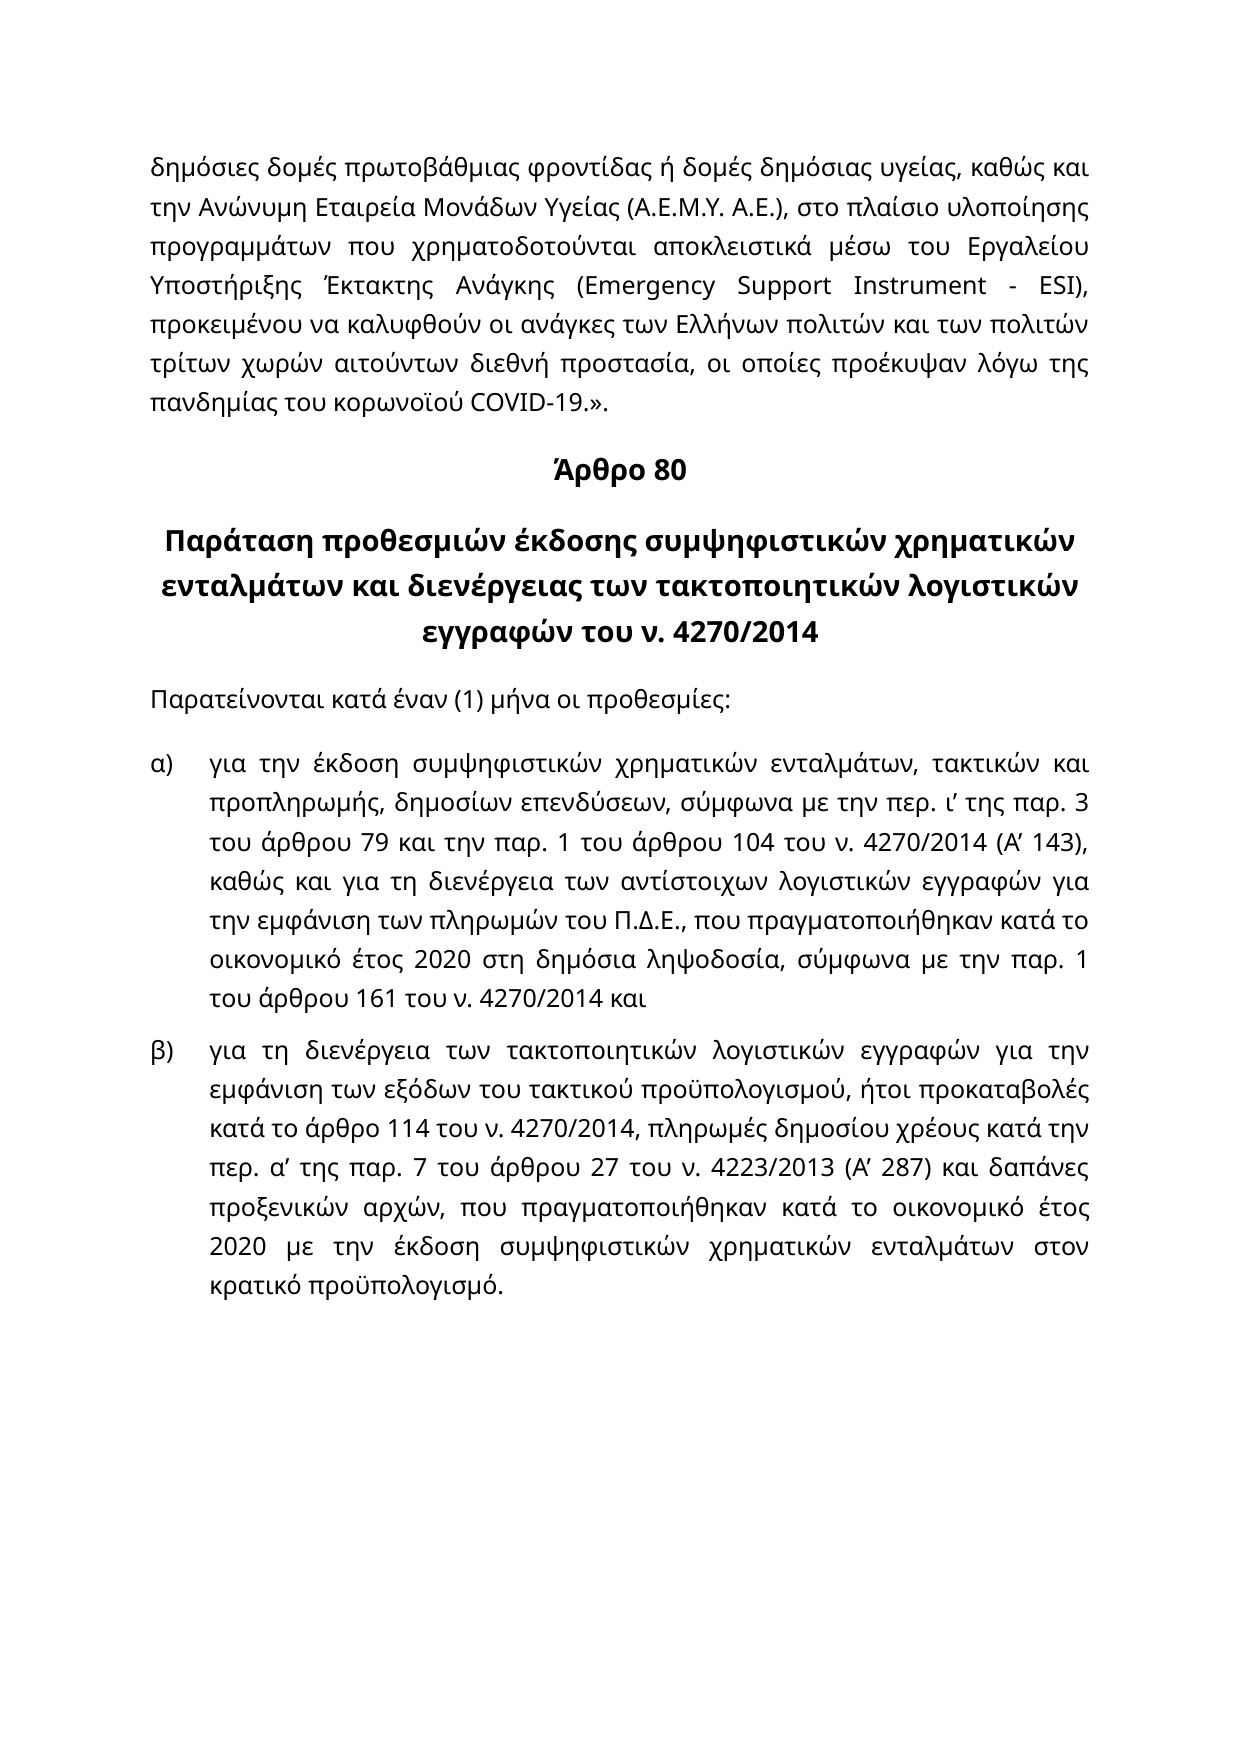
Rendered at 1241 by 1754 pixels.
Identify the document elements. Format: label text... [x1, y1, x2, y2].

text δημόσιες δομές πρωτοβάθμιας φροντίδας ή δομές δημόσιας υγείας, καθώς και την Ανώνυμη Εταιρεία Μονάδων Υγείας (Α.Ε.Μ.Υ. Α.Ε.), στο πλαίσιο υλοποίησης προγραμμάτων που χρηματοδοτούνται αποκλειστικά μέσω του Εργαλείου Υποστήριξης Έκτακτης Ανάγκης (Emergency Support Instrument - ESI), προκειμένου να καλυφθούν οι ανάγκες των Ελλήνων πολιτών και των πολιτών τρίτων χωρών αιτούντων διεθνή προστασία, οι οποίες προέκυψαν λόγω της πανδημίας του κορωνοϊού COVID-19.». [150, 150, 1090, 419]
subtitle Παράταση προθεσμιών έκδοσης συμψηφιστικών χρηματικών ενταλμάτων και διενέργειας των τακτοποιητικών λογιστικών εγγραφών του ν. 4270/2014 [150, 520, 1090, 651]
text Παρατείνονται κατά έναν (1) μήνα οι προθεσμίες: [150, 682, 1090, 716]
subtitle Άρθρο 80 [150, 449, 1090, 489]
list β) για τη διενέργεια των τακτοποιητικών λογιστικών εγγραφών για την εμφάνιση των εξόδων του τακτικού προϋπολογισμού, ήτοι προκαταβολές κατά το άρθρο 114 του ν. 4270/2014, πληρωμές δημοσίου χρέους κατά την περ. α’ της παρ. 7 του άρθρου 27 του ν. 4223/2013 (Α’ 287) και δαπάνες προξενικών αρχών, που πραγματοποιήθηκαν κατά το οικονομικό έτος 2020 με την έκδοση συμψηφιστικών χρηματικών ενταλμάτων στον κρατικό προϋπολογισμό. [150, 1032, 1090, 1302]
list α) για την έκδοση συμψηφιστικών χρηματικών ενταλμάτων, τακτικών και προπληρωμής, δημοσίων επενδύσεων, σύμφωνα με την περ. ι’ της παρ. 3 του άρθρου 79 και την παρ. 1 του άρθρου 104 του ν. 4270/2014 (Α’ 143), καθώς και για τη διενέργεια των αντίστοιχων λογιστικών εγγραφών για την εμφάνιση των πληρωμών του Π.Δ.Ε., που πραγματοποιήθηκαν κατά το οικονομικό έτος 2020 στη δημόσια ληψοδοσία, σύμφωνα με την παρ. 1 του άρθρου 161 του ν. 4270/2014 και [150, 746, 1090, 1015]
